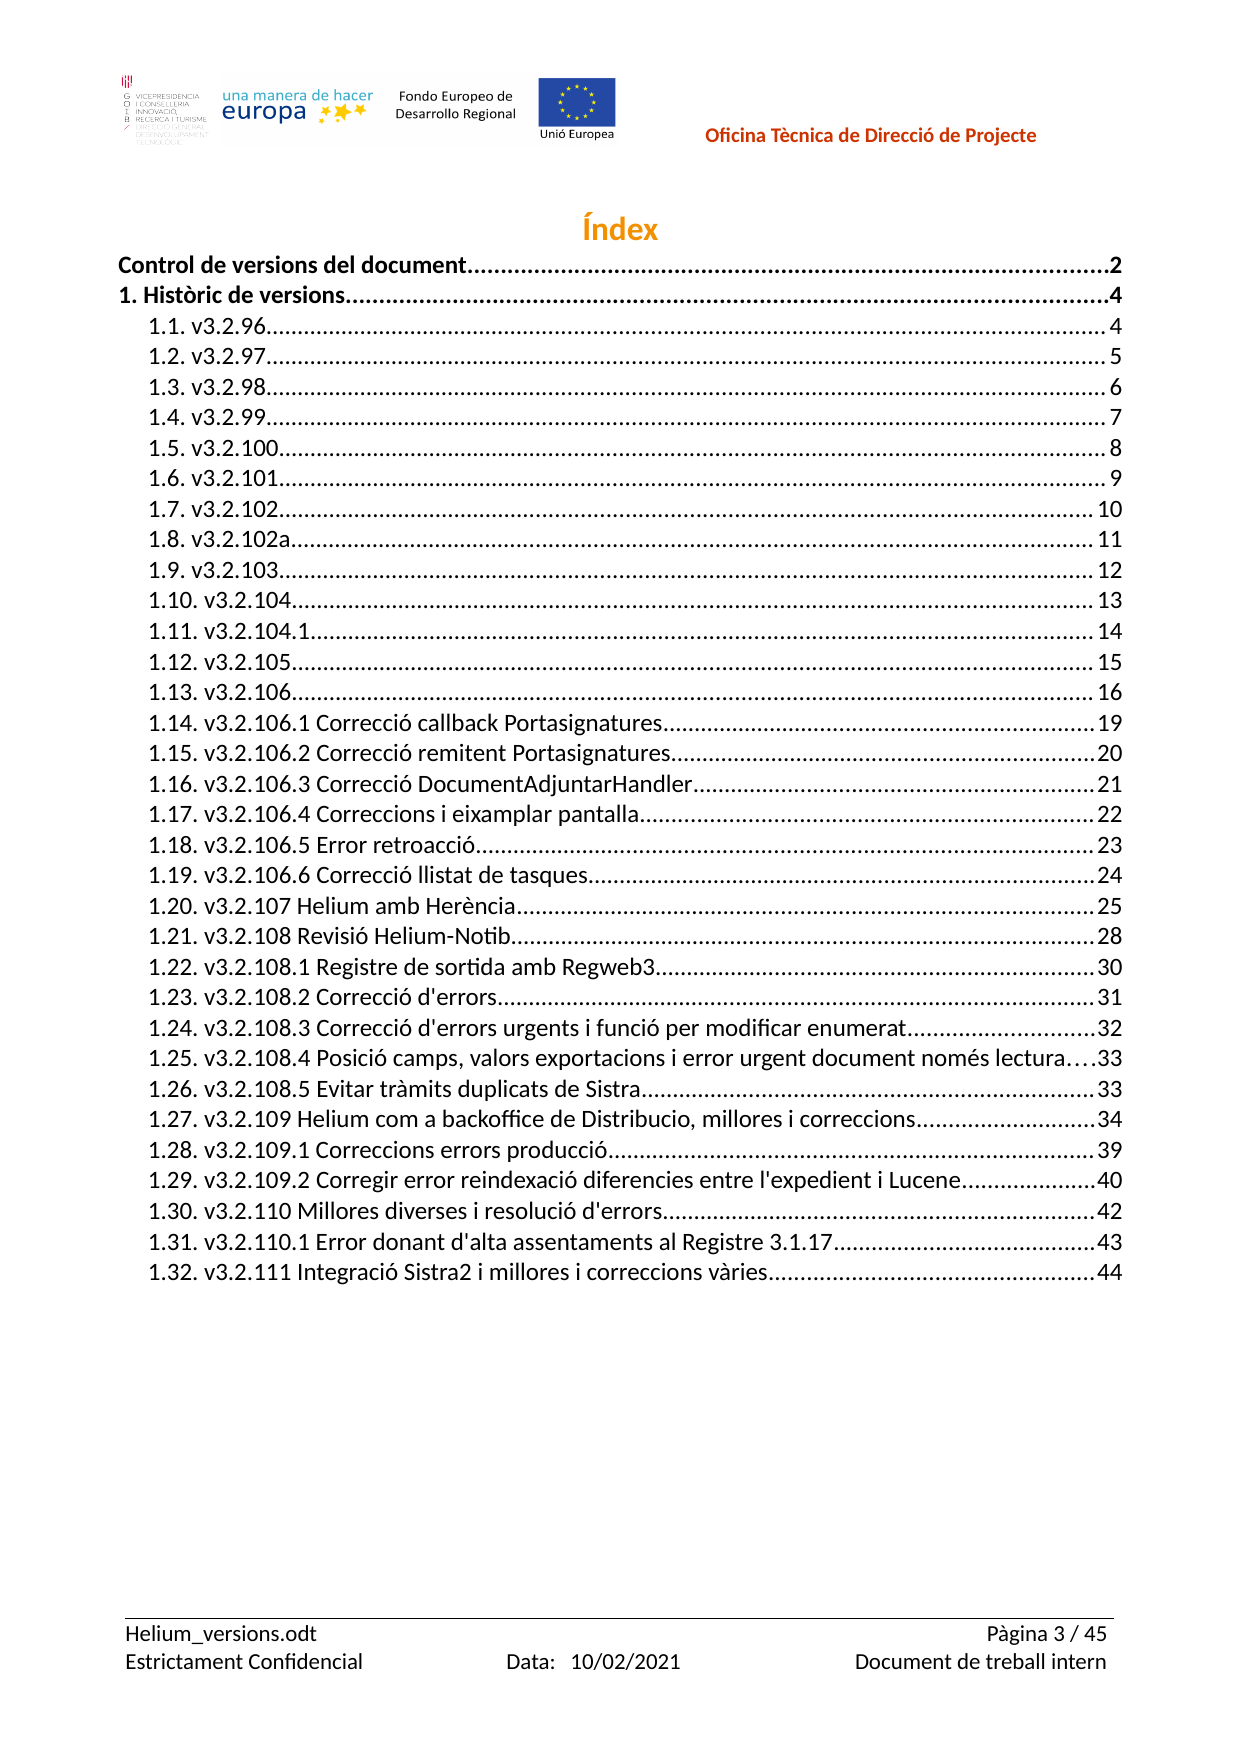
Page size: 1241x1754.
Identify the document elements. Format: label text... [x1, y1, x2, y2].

text Control de versions del document 2 [118, 249, 1122, 279]
text 1.32. v3.2.111 Integració Sistra2 i millores i correccions vàries 44 [148, 1256, 1122, 1287]
text 1.15. v3.2.106.2 Correcció remitent Portasignatures 20 [148, 737, 1122, 768]
text 1.28. v3.2.109.1 Correccions errors producció 39 [148, 1134, 1122, 1164]
text 1.23. v3.2.108.2 Correcció d'errors 31 [148, 981, 1122, 1012]
text 1.29. v3.2.109.2 Corregir error reindexació diferencies entre l'expedient i Lucene 40 [148, 1164, 1122, 1195]
text 1.7. v3.2.102 10 [148, 493, 1122, 524]
text 1.10. v3.2.104 13 [148, 585, 1122, 615]
text 1. Històric de versions 4 [118, 279, 1122, 310]
text 1.5. v3.2.100 8 [148, 432, 1122, 463]
text 1.3. v3.2.98 6 [148, 371, 1122, 402]
text 1.13. v3.2.106 16 [148, 676, 1122, 707]
text 1.18. v3.2.106.5 Error retroacció 23 [148, 829, 1122, 859]
text 1.19. v3.2.106.6 Correcció llistat de tasques 24 [148, 859, 1122, 890]
text 1.17. v3.2.106.4 Correccions i eixamplar pantalla 22 [148, 798, 1122, 829]
text 1.12. v3.2.105 15 [148, 646, 1122, 676]
text 1.27. v3.2.109 Helium com a backoffice de Distribucio, millores i correccions 34 [148, 1103, 1122, 1134]
text 1.22. v3.2.108.1 Registre de sortida amb Regweb3 30 [148, 951, 1122, 981]
text 1.1. v3.2.96 4 [148, 310, 1122, 341]
text 1.14. v3.2.106.1 Correcció callback Portasignatures 19 [148, 707, 1122, 737]
text 1.4. v3.2.99 7 [148, 402, 1122, 432]
text 1.24. v3.2.108.3 Correcció d'errors urgents i funció per modificar enumerat 32 [148, 1012, 1122, 1042]
text 1.6. v3.2.101 9 [148, 463, 1122, 493]
text 1.30. v3.2.110 Millores diverses i resolució d'errors 42 [148, 1195, 1122, 1226]
text 1.26. v3.2.108.5 Evitar tràmits duplicats de Sistra 33 [148, 1073, 1122, 1103]
text 1.11. v3.2.104.1 14 [148, 615, 1122, 646]
text 1.31. v3.2.110.1 Error donant d'alta assentaments al Registre 3.1.17 43 [148, 1226, 1122, 1256]
text 1.25. v3.2.108.4 Posició camps, valors exportacions i error urgent document només lectura 33 [148, 1042, 1122, 1073]
text 1.21. v3.2.108 Revisió Helium-Notib 28 [148, 920, 1122, 951]
text 1.8. v3.2.102a 11 [148, 524, 1122, 554]
picture [219, 73, 621, 147]
text 1.9. v3.2.103 12 [148, 554, 1122, 585]
picture [118, 73, 213, 147]
text 1.2. v3.2.97 5 [148, 341, 1122, 371]
text 1.16. v3.2.106.3 Correcció DocumentAdjuntarHandler 21 [148, 768, 1122, 798]
text Índex [118, 208, 1122, 249]
text 1.20. v3.2.107 Helium amb Herència 25 [148, 890, 1122, 920]
